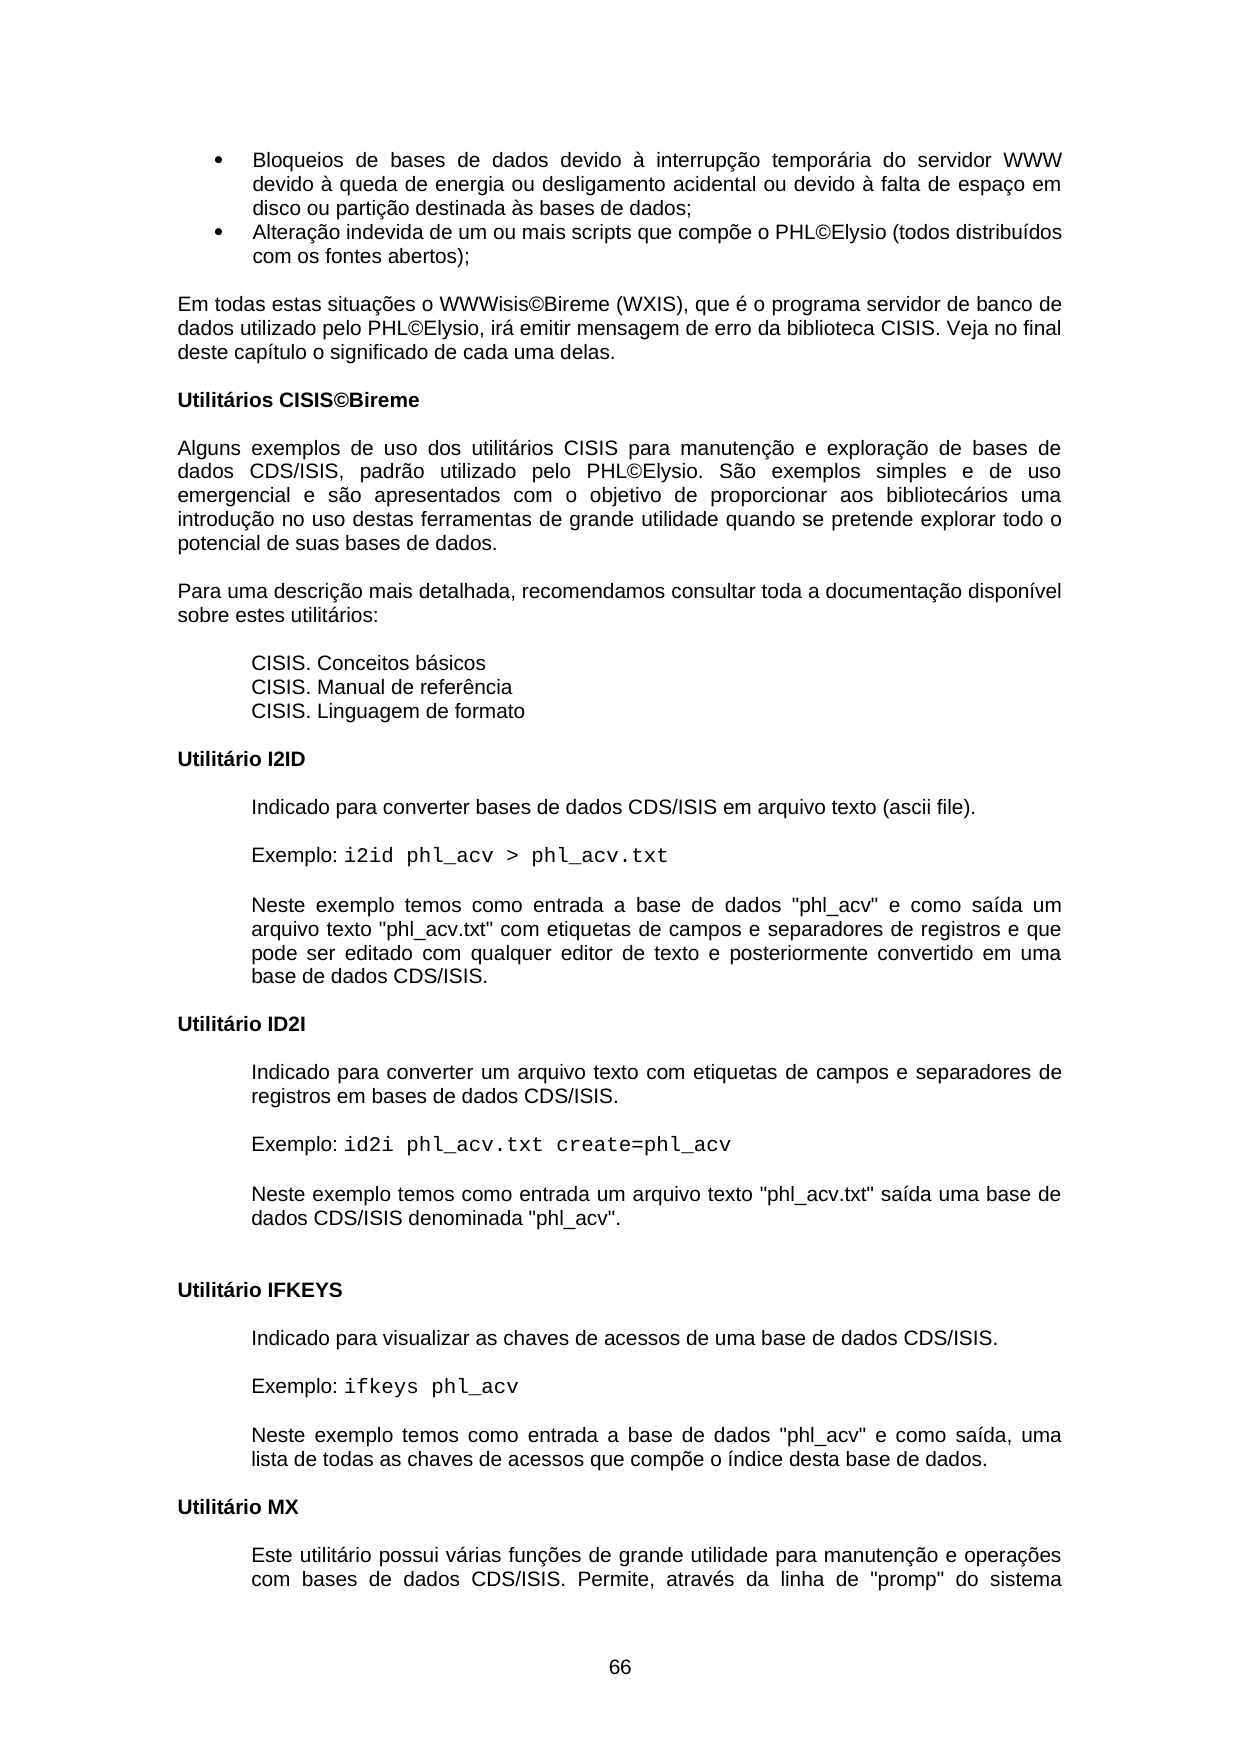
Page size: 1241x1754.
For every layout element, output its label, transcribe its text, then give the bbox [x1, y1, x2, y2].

text Para uma descrição mais detalhada, recomendamos consultar toda a documentação disponível sobre estes utilitários: [177, 579, 1063, 627]
text Utilitário IFKEYS [177, 1278, 1063, 1302]
text Este utilitário possui várias funções de grande utilidade para manutenção e operações com bases de dados CDS/ISIS. Permite, através da linha de "promp" do sistema [251, 1543, 1063, 1591]
text Alguns exemplos de uso dos utilitários CISIS para manutenção e exploração de bases de dados CDS/ISIS, padrão utilizado pelo PHL©Elysio. São exemplos simples e de uso emergencial e são apresentados com o objetivo de proporcionar aos bibliotecários uma introdução no uso destas ferramentas de grande utilidade quando se pretende explorar todo o potencial de suas bases de dados. [177, 435, 1063, 555]
text Neste exemplo temos como entrada um arquivo texto "phl_acv.txt" saída uma base de dados CDS/ISIS denominada "phl_acv". [251, 1182, 1063, 1230]
text Exemplo: id2i phl_acv.txt create=phl_acv [251, 1132, 1063, 1158]
list Alteração indevida de um ou mais scripts que compõe o PHL©Elysio (todos distribuídos com os fontes abertos); [215, 219, 1063, 268]
text CISIS. Manual de referência [251, 675, 1063, 699]
text CISIS. Linguagem de formato [251, 699, 1063, 723]
list Bloqueios de bases de dados devido à interrupção temporária do servidor WWW devido à queda de energia ou desligamento acidental ou devido à falta de espaço em disco ou partição destinada às bases de dados; [215, 148, 1063, 219]
text Utilitário ID2I [177, 1012, 1063, 1036]
text Em todas estas situações o WWWisis©Bireme (WXIS), que é o programa servidor de banco de dados utilizado pelo PHL©Elysio, irá emitir mensagem de erro da biblioteca CISIS. Veja no final deste capítulo o significado de cada uma delas. [177, 292, 1063, 363]
text CISIS. Conceitos básicos [251, 651, 1063, 675]
text Neste exemplo temos como entrada a base de dados "phl_acv" e como saída, uma lista de todas as chaves de acessos que compõe o índice desta base de dados. [251, 1423, 1063, 1471]
text Utilitário MX [177, 1495, 1063, 1519]
text Exemplo: ifkeys phl_acv [251, 1373, 1063, 1399]
text Neste exemplo temos como entrada a base de dados "phl_acv" e como saída um arquivo texto "phl_acv.txt" com etiquetas de campos e separadores de registros e que pode ser editado com qualquer editor de texto e posteriormente convertido em uma base de dados CDS/ISIS. [251, 892, 1063, 988]
text Indicado para visualizar as chaves de acessos de uma base de dados CDS/ISIS. [251, 1326, 1063, 1349]
text Utilitário I2ID [177, 747, 1063, 771]
text Exemplo: i2id phl_acv > phl_acv.txt [251, 843, 1063, 868]
text Utilitários CISIS©Bireme [177, 387, 1063, 411]
text Indicado para converter bases de dados CDS/ISIS em arquivo texto (ascii file). [251, 795, 1063, 819]
text Indicado para converter um arquivo texto com etiquetas de campos e separadores de registros em bases de dados CDS/ISIS. [251, 1060, 1063, 1108]
